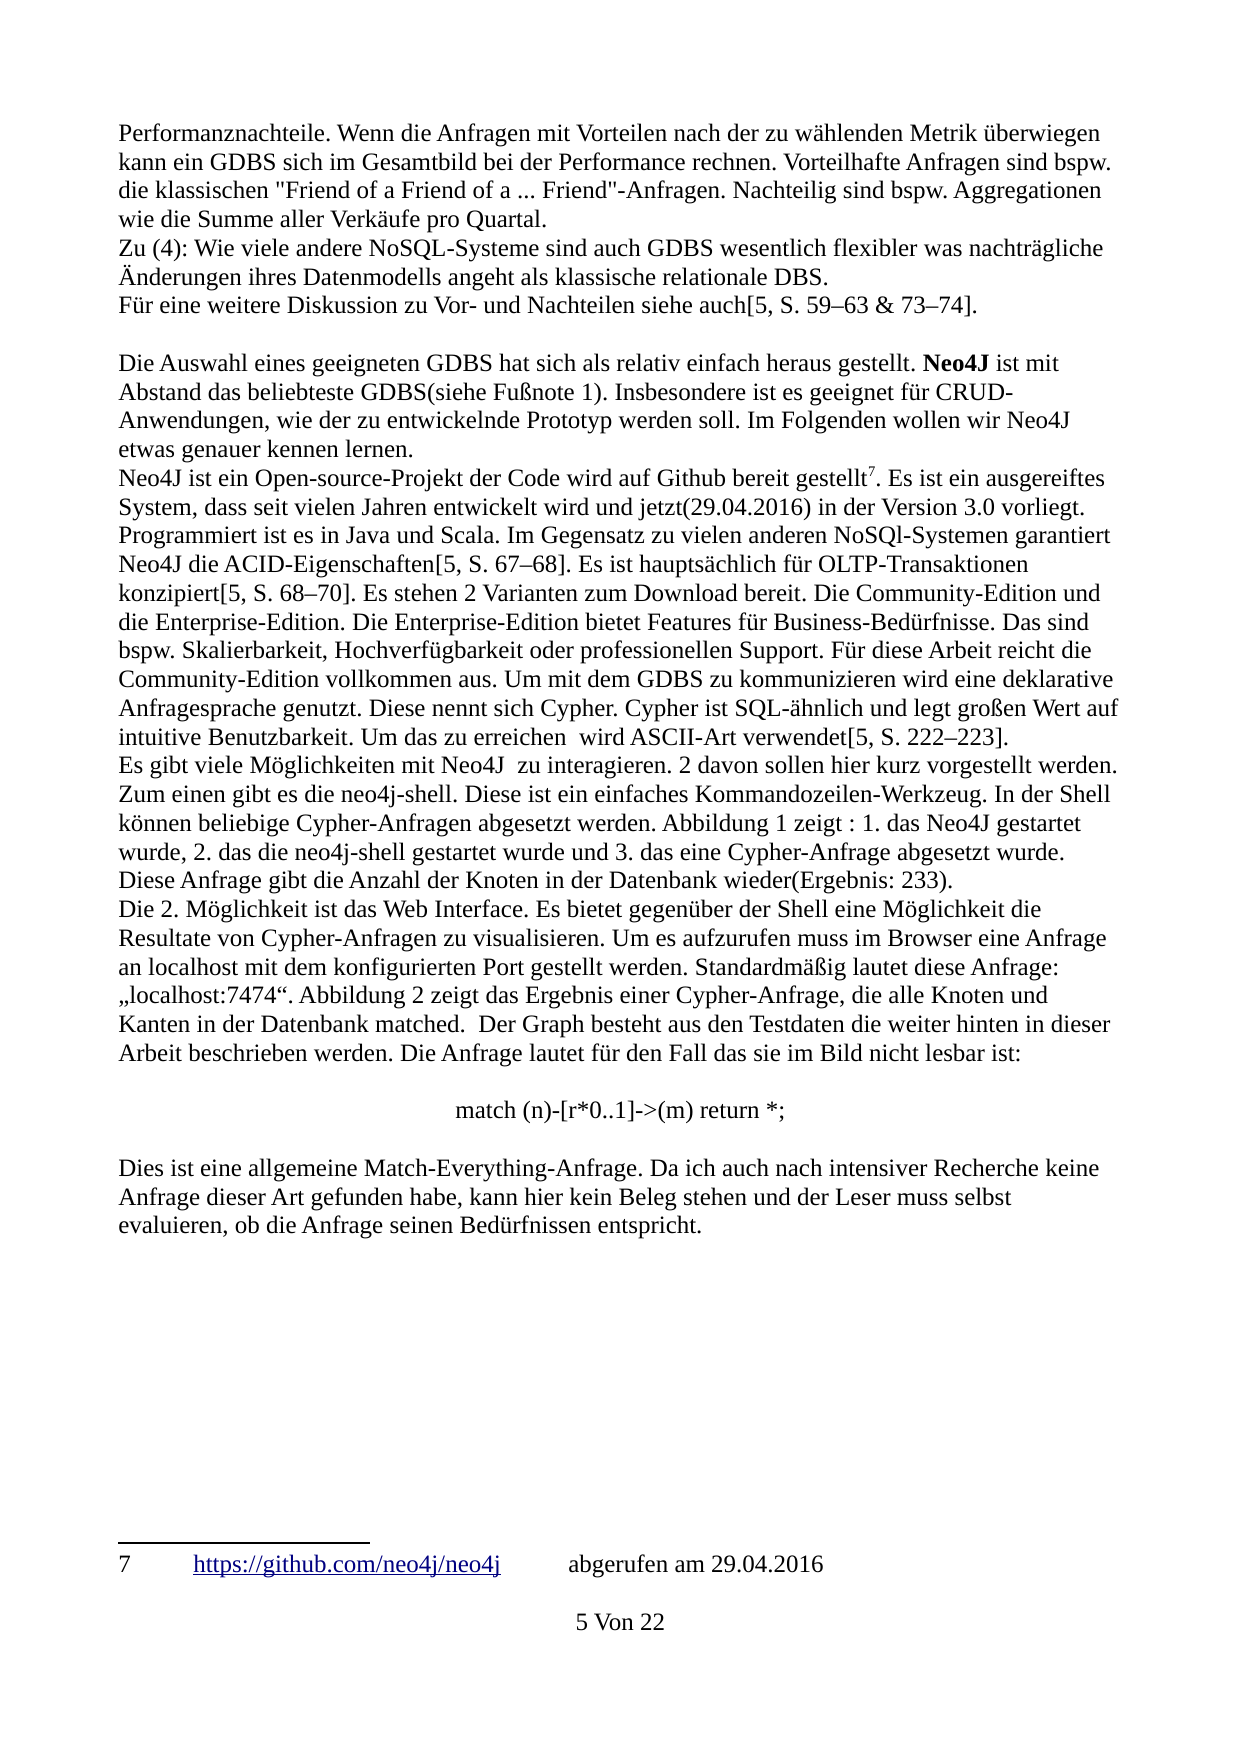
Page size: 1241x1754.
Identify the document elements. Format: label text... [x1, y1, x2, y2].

text Zu (4): Wie viele andere NoSQL-Systeme sind auch GDBS wesentlich flexibler was nachträgliche Änderungen ihres Datenmodells angeht als klassische relationale DBS. [118, 233, 1122, 291]
text Performanznachteile. Wenn die Anfragen mit Vorteilen nach der zu wählenden Metrik überwiegen kann ein GDBS sich im Gesamtbild bei der Performance rechnen. Vorteilhafte Anfragen sind bspw. die klassischen "Friend of a Friend of a ... Friend"-Anfragen. Nachteilig sind bspw. Aggregationen wie die Summe aller Verkäufe pro Quartal. [118, 118, 1122, 233]
text Es gibt viele Möglichkeiten mit Neo4J zu interagieren. 2 davon sollen hier kurz vorgestellt werden. Zum einen gibt es die neo4j-shell. Diese ist ein einfaches Kommandozeilen-Werkzeug. In der Shell können beliebige Cypher-Anfragen abgesetzt werden. Abbildung 1 zeigt : 1. das Neo4J gestartet wurde, 2. das die neo4j-shell gestartet wurde und 3. das eine Cypher-Anfrage abgesetzt wurde. Diese Anfrage gibt die Anzahl der Knoten in der Datenbank wieder(Ergebnis: 233). [118, 751, 1122, 894]
text Die 2. Möglichkeit ist das Web Interface. Es bietet gegenüber der Shell eine Möglichkeit die Resultate von Cypher-Anfragen zu visualisieren. Um es aufzurufen muss im Browser eine Anfrage an localhost mit dem konfigurierten Port gestellt werden. Standardmäßig lautet diese Anfrage: „localhost:7474“. Abbildung 2 zeigt das Ergebnis einer Cypher-Anfrage, die alle Knoten und Kanten in der Datenbank matched. Der Graph besteht aus den Testdaten die weiter hinten in dieser Arbeit beschrieben werden. Die Anfrage lautet für den Fall das sie im Bild nicht lesbar ist: [118, 894, 1122, 1067]
text https://github.com/neo4j/neo4j abgerufen am 29.04.2016 [118, 1549, 1122, 1578]
text Dies ist eine allgemeine Match-Everything-Anfrage. Da ich auch nach intensiver Recherche keine Anfrage dieser Art gefunden habe, kann hier kein Beleg stehen und der Leser muss selbst evaluieren, ob die Anfrage seinen Bedürfnissen entspricht. [118, 1153, 1122, 1239]
text Die Auswahl eines geeigneten GDBS hat sich als relativ einfach heraus gestellt. Neo4J ist mit Abstand das beliebteste GDBS(siehe Fußnote 1). Insbesondere ist es geeignet für CRUD-Anwendungen, wie der zu entwickelnde Prototyp werden soll. Im Folgenden wollen wir Neo4J etwas genauer kennen lernen. [118, 348, 1122, 463]
text match (n)-[r*0..1]->(m) return *; [118, 1096, 1122, 1124]
text Neo4J ist ein Open-source-Projekt der Code wird auf Github bereit gestellt. Es ist ein ausgereiftes System, dass seit vielen Jahren entwickelt wird und jetzt(29.04.2016) in der Version 3.0 vorliegt. Programmiert ist es in Java und Scala. Im Gegensatz zu vielen anderen NoSQl-Systemen garantiert Neo4J die ACID-Eigenschaften[5, S. 67–68]. Es ist hauptsächlich für OLTP-Transaktionen konzipiert[5, S. 68–70]. Es stehen 2 Varianten zum Download bereit. Die Community-Edition und die Enterprise-Edition. Die Enterprise-Edition bietet Features für Business-Bedürfnisse. Das sind bspw. Skalierbarkeit, Hochverfügbarkeit oder professionellen Support. Für diese Arbeit reicht die Community-Edition vollkommen aus. Um mit dem GDBS zu kommunizieren wird eine deklarative Anfragesprache genutzt. Diese nennt sich Cypher. Cypher ist SQL-ähnlich und legt großen Wert auf intuitive Benutzbarkeit. Um das zu erreichen wird ASCII-Art verwendet[5, S. 222–223]. [118, 463, 1122, 751]
text Für eine weitere Diskussion zu Vor- und Nachteilen siehe auch[5, S. 59–63 & 73–74]. [118, 291, 1122, 319]
